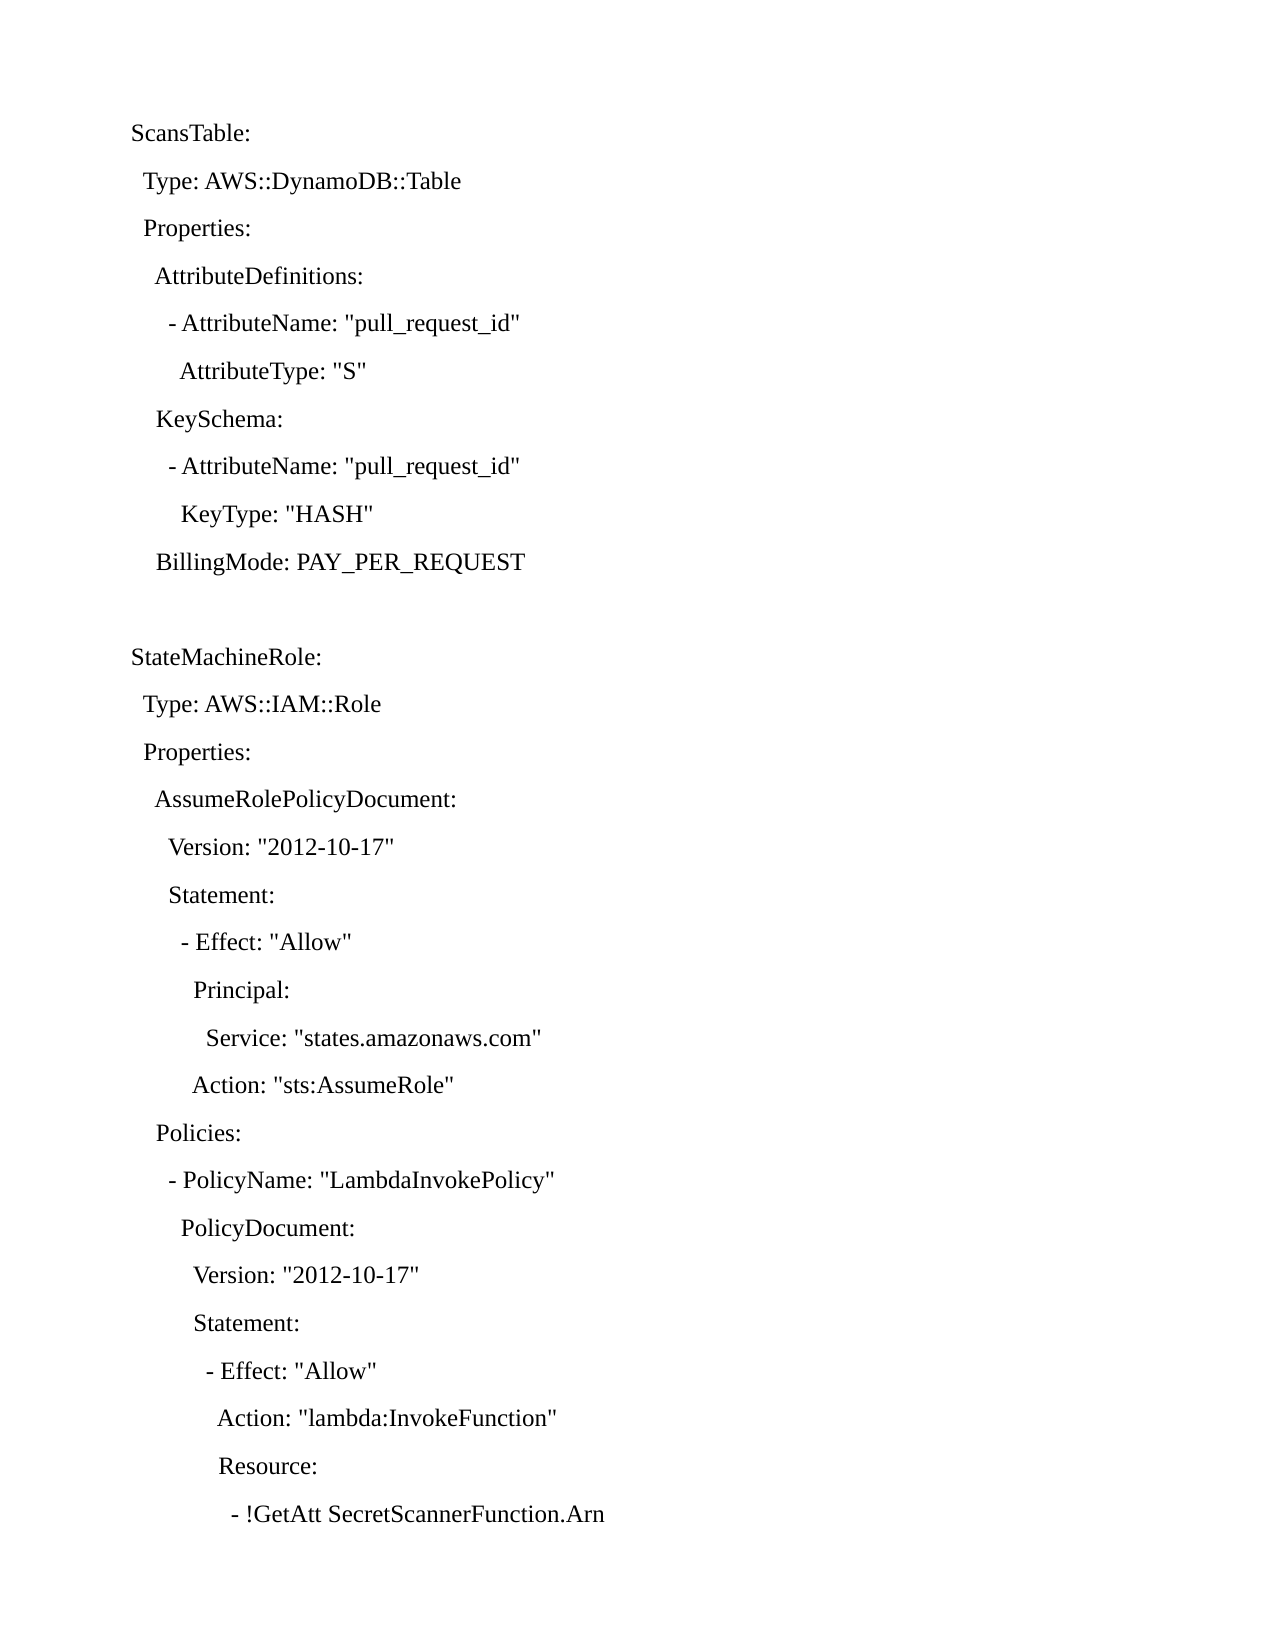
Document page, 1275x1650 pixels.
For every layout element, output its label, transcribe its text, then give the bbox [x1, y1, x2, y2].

text Action: "sts:AssumeRole" [118, 1070, 1157, 1099]
text - Effect: "Allow" [118, 1356, 1157, 1384]
text Type: AWS::DynamoDB::Table [118, 166, 1157, 194]
text KeyType: "HASH" [118, 499, 1157, 528]
text Service: "states.amazonaws.com" [118, 1023, 1157, 1051]
text - !GetAtt SecretScannerFunction.Arn [118, 1499, 1157, 1527]
text - PolicyName: "LambdaInvokePolicy" [118, 1165, 1157, 1194]
text KeySchema: [118, 404, 1157, 432]
text Resource: [118, 1451, 1157, 1480]
text Version: "2012-10-17" [118, 1261, 1157, 1289]
text Action: "lambda:InvokeFunction" [118, 1403, 1157, 1432]
text BillingMode: PAY_PER_REQUEST [118, 547, 1157, 575]
text AttributeType: "S" [118, 356, 1157, 385]
text Policies: [118, 1118, 1157, 1147]
text Properties: [118, 737, 1157, 766]
text - AttributeName: "pull_request_id" [118, 308, 1157, 337]
text AssumeRolePolicyDocument: [118, 784, 1157, 813]
text ScansTable: [118, 118, 1157, 147]
text StateMachineRole: [118, 642, 1157, 671]
text Type: AWS::IAM::Role [118, 689, 1157, 718]
text Statement: [118, 880, 1157, 908]
text Version: "2012-10-17" [118, 832, 1157, 861]
text AttributeDefinitions: [118, 261, 1157, 290]
text Principal: [118, 975, 1157, 1004]
text - Effect: "Allow" [118, 927, 1157, 956]
text Properties: [118, 213, 1157, 242]
text Statement: [118, 1308, 1157, 1337]
text PolicyDocument: [118, 1213, 1157, 1242]
text - AttributeName: "pull_request_id" [118, 451, 1157, 480]
